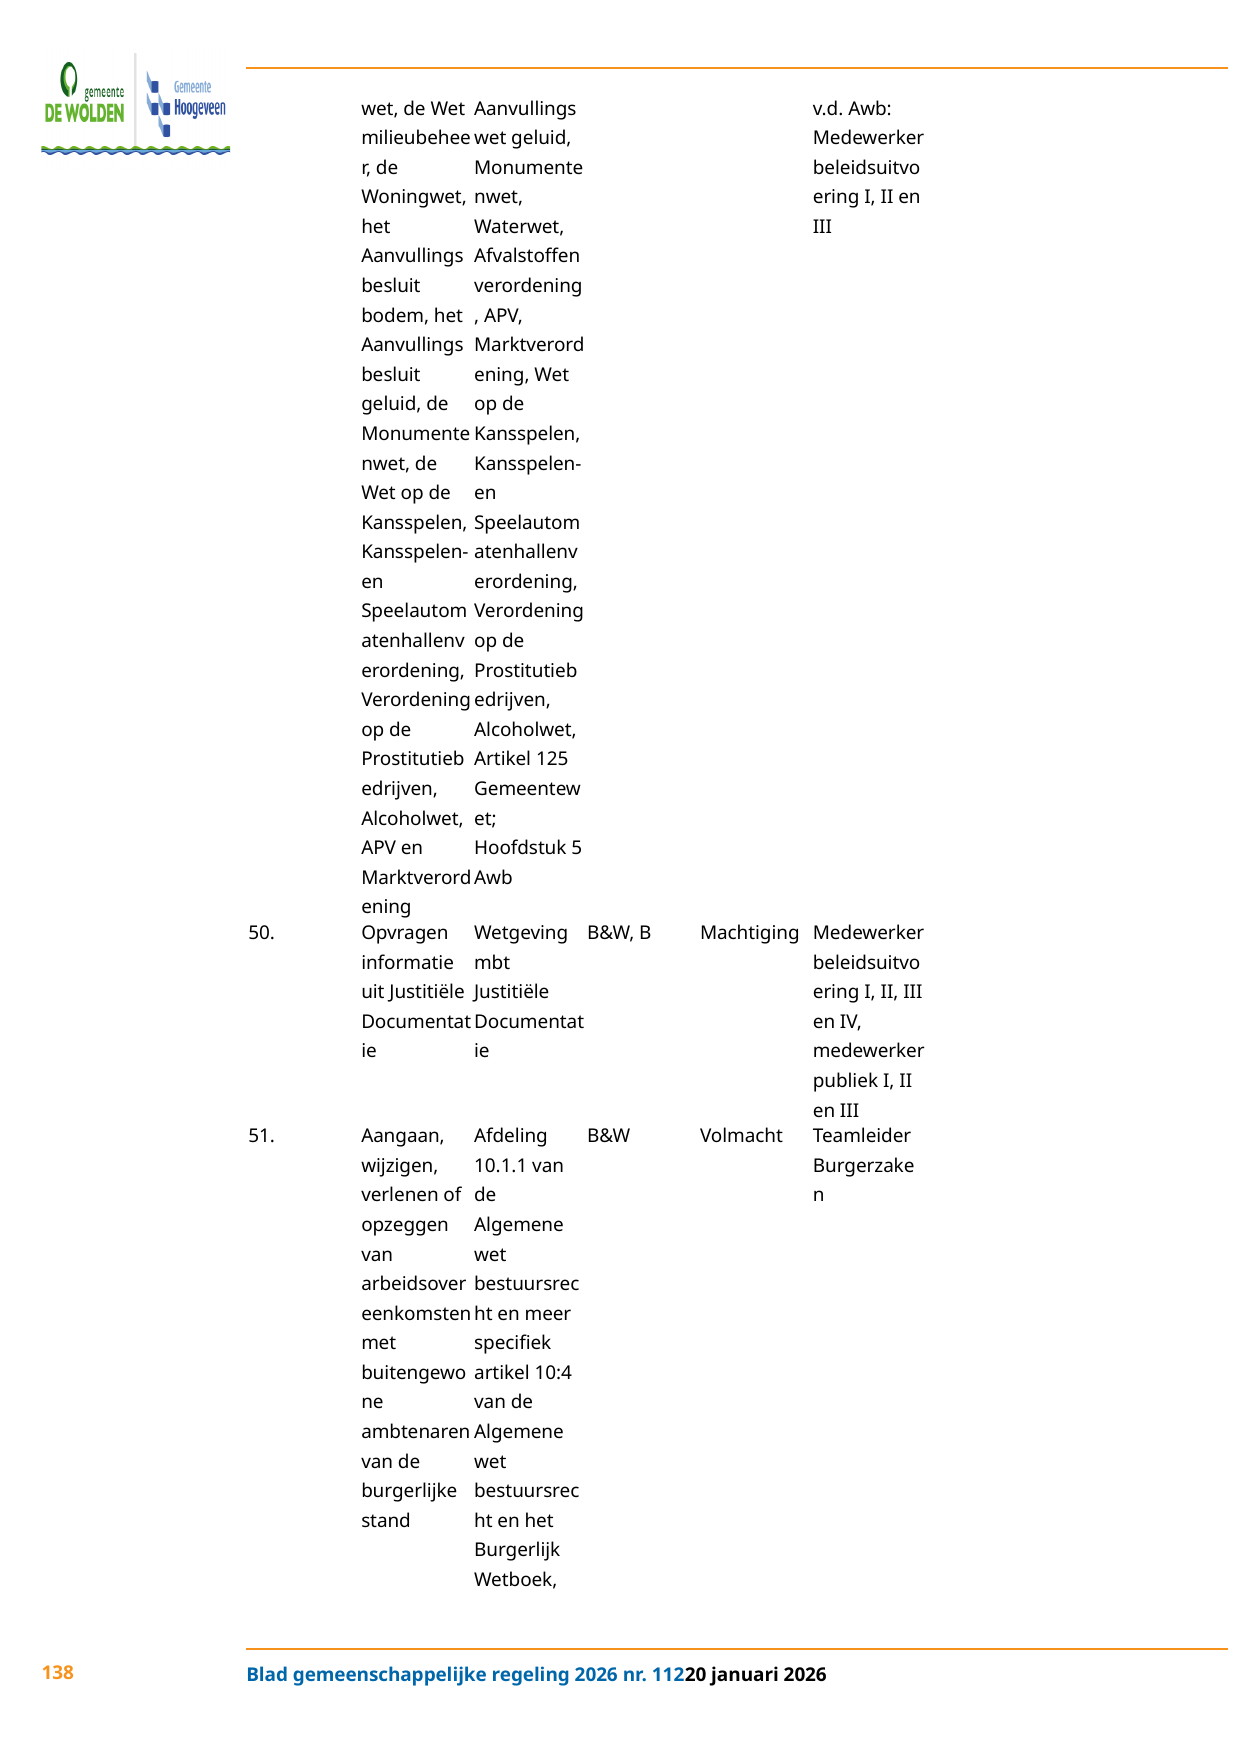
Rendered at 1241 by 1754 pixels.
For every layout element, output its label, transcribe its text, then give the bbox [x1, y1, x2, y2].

table_cell 51. [248, 1123, 361, 1592]
table_cell [926, 95, 1038, 919]
table_cell [248, 95, 361, 919]
table_cell Aangaan, wijzigen, verlenen of opzeggen van arbeidsovereenkomsten met buitengewone ambtenaren van de burgerlijke stand [361, 1123, 474, 1592]
table_cell v.d. Awb: Medewerker beleidsuitvoering I, II en III [813, 95, 926, 919]
table_cell B&W, B [587, 919, 700, 1122]
table_cell Aanvullingswet geluid, Monumentenwet, Waterwet, Afvalstoffenverordening, APV, Marktverordening, Wet op de Kansspelen, Kansspelen- en Speelautomatenhallenverordening, Verordening op de Prostitutiebedrijven, Alcoholwet, Artikel 125 Gemeentewet; Hoofdstuk 5 Awb [474, 95, 587, 919]
picture [41, 47, 231, 172]
table_cell [587, 95, 700, 919]
table_cell [926, 1123, 1038, 1592]
table_cell Opvragen informatie uit Justitiële Documentatie [361, 919, 474, 1122]
table_cell Wetgeving mbt Justitiële Documentatie [474, 919, 587, 1122]
table_cell [700, 95, 813, 919]
table_cell Teamleider Burgerzaken [813, 1123, 926, 1592]
table_cell [926, 919, 1038, 1122]
table_cell Volmacht [700, 1123, 813, 1592]
table_cell Medewerker beleidsuitvoering I, II, III en IV, medewerker publiek I, II en III [813, 919, 926, 1122]
table_cell 50. [248, 919, 361, 1122]
table_cell B&W [587, 1123, 700, 1592]
table_cell Machtiging [700, 919, 813, 1122]
table_cell wet, de Wet milieubeheer, de Woningwet, het Aanvullingsbesluit bodem, het Aanvullingsbesluit geluid, de Monumentenwet, de Wet op de Kansspelen, Kansspelen- en Speelautomatenhallenverordening, Verordening op de Prostitutiebedrijven, Alcoholwet, APV en Marktverordening [361, 95, 474, 919]
table_cell Afdeling 10.1.1 van de Algemene wet bestuursrecht en meer specifiek artikel 10:4 van de Algemene wet bestuursrecht en het Burgerlijk Wetboek, [474, 1123, 587, 1592]
